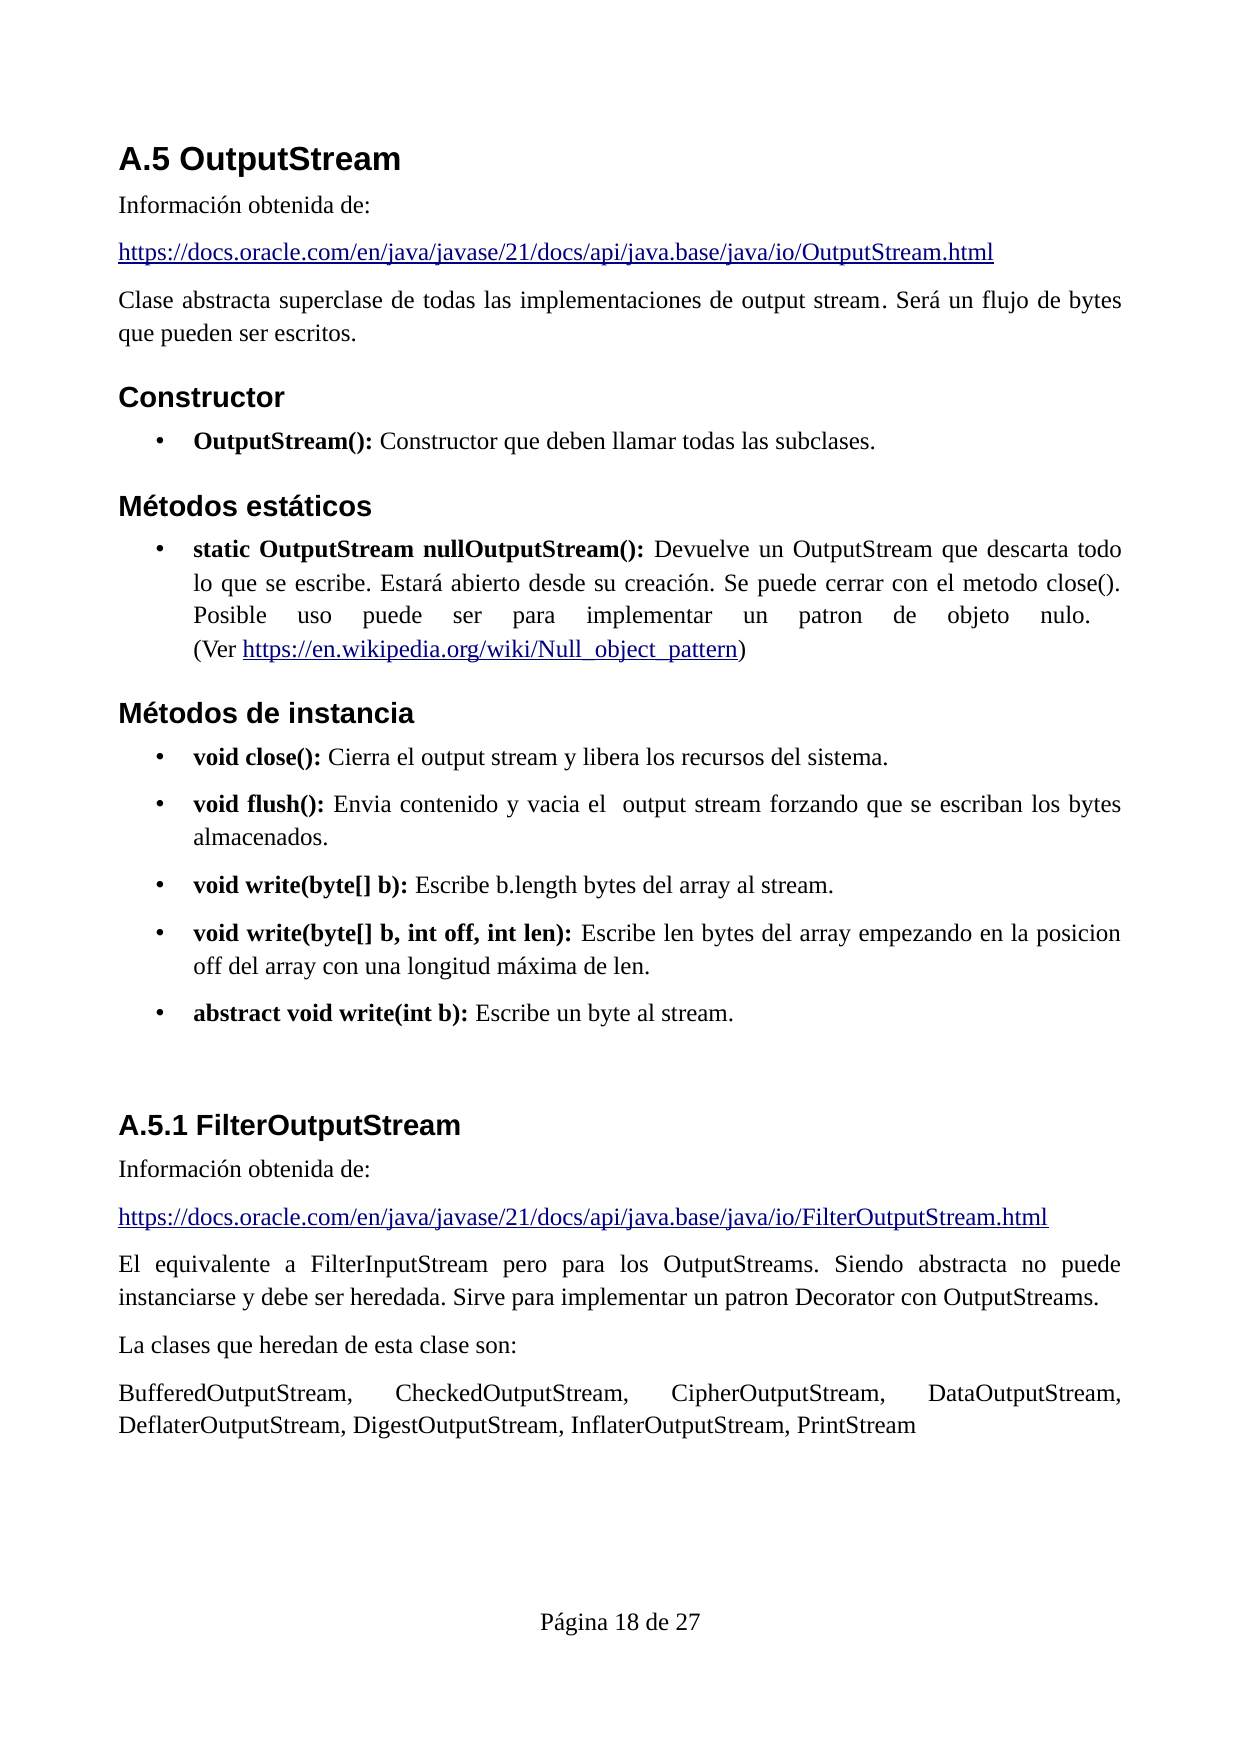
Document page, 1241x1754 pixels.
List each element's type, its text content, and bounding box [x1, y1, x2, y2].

subtitle Métodos estáticos [118, 488, 1122, 522]
list void write(byte[] b, int off, int len): Escribe len bytes del array empezando en la posicion off del array con una longitud máxima de len. [156, 918, 1122, 979]
subtitle A.5.1 FilterOutputStream [118, 1108, 1122, 1142]
text Información obtenida de: [118, 190, 1122, 219]
list void close(): Cierra el output stream y libera los recursos del sistema. [156, 742, 1122, 771]
text El equivalente a FilterInputStream pero para los OutputStreams. Siendo abstracta no puede instanciarse y debe ser heredada. Sirve para implementar un patron Decorator con OutputStreams. [118, 1249, 1122, 1311]
list abstract void write(int b): Escribe un byte al stream. [156, 998, 1122, 1027]
text Clase abstracta superclase de todas las implementaciones de output stream. Será un flujo de bytes que pueden ser escritos. [118, 285, 1122, 347]
text BufferedOutputStream, CheckedOutputStream, CipherOutputStream, DataOutputStream, DeflaterOutputStream, DigestOutputStream, InflaterOutputStream, PrintStream [118, 1378, 1122, 1439]
list OutputStream(): Constructor que deben llamar todas las subclases. [156, 426, 1122, 455]
subtitle A.5 OutputStream [118, 139, 1122, 177]
text https://docs.oracle.com/en/java/javase/21/docs/api/java.base/java/io/OutputStream.html [118, 237, 1122, 266]
subtitle Métodos de instancia [118, 696, 1122, 729]
list static OutputStream nullOutputStream(): Devuelve un OutputStream que descarta todo lo que se escribe. Estará abierto desde su creación. Se puede cerrar con el metodo close(). Posible uso puede ser para implementar un patron de objeto nulo. (Ver https://en.wikipedia.org/wiki/Null_object_pattern) [156, 534, 1122, 662]
text https://docs.oracle.com/en/java/javase/21/docs/api/java.base/java/io/FilterOutputStream.html [118, 1202, 1122, 1231]
text Información obtenida de: [118, 1154, 1122, 1183]
list void write(byte[] b): Escribe b.length bytes del array al stream. [156, 870, 1122, 899]
list void flush(): Envia contenido y vacia el output stream forzando que se escriban los bytes almacenados. [156, 789, 1122, 851]
text La clases que heredan de esta clase son: [118, 1330, 1122, 1359]
subtitle Constructor [118, 380, 1122, 414]
